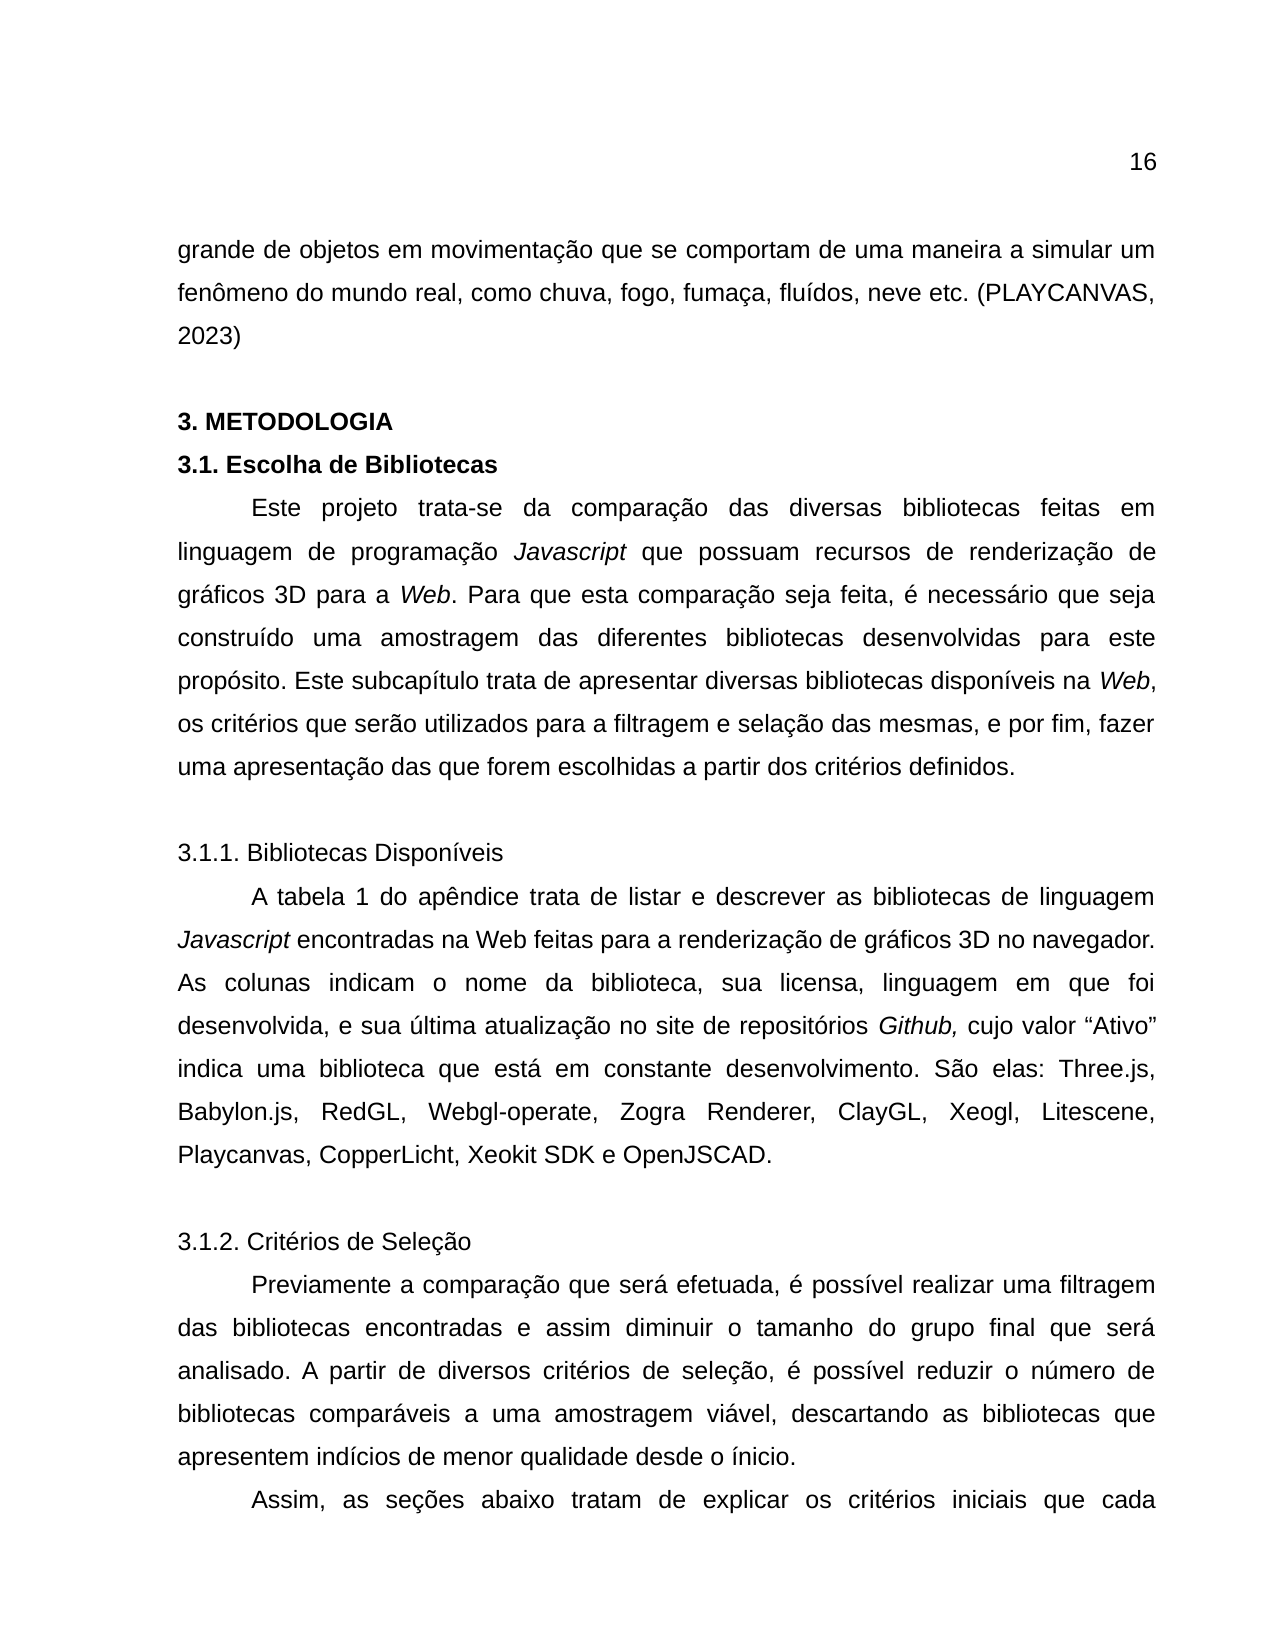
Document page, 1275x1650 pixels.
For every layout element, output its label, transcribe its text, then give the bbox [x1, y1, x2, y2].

subtitle 3.1.2. Critérios de Seleção [177, 1227, 1157, 1255]
text Assim, as seções abaixo tratam de explicar os critérios iniciais que cada [177, 1485, 1157, 1514]
text Previamente a comparação que será efetuada, é possível realizar uma filtragem das bibliotecas encontradas e assim diminuir o tamanho do grupo final que será analisado. A partir de diversos critérios de seleção, é possível reduzir o número de bibliotecas comparáveis a uma amostragem viável, descartando as bibliotecas que apresentem indícios de menor qualidade desde o ínicio. [177, 1270, 1157, 1471]
text grande de objetos em movimentação que se comportam de uma maneira a simular um fenômeno do mundo real, como chuva, fogo, fumaça, fluídos, neve etc. (PLAYCANVAS, 2023) [177, 235, 1157, 350]
text A tabela 1 do apêndice trata de listar e descrever as bibliotecas de linguagem Javascript encontradas na Web feitas para a renderização de gráficos 3D no navegador. As colunas indicam o nome da biblioteca, sua licensa, linguagem em que foi desenvolvida, e sua última atualização no site de repositórios Github, cujo valor “Ativo” indica uma biblioteca que está em constante desenvolvimento. São elas: Three.js, Babylon.js, RedGL, Webgl-operate, Zogra Renderer, ClayGL, Xeogl, Litescene, Playcanvas, CopperLicht, Xeokit SDK e OpenJSCAD. [177, 882, 1157, 1169]
subtitle 3. METODOLOGIA [177, 407, 1157, 436]
text Este projeto trata-se da comparação das diversas bibliotecas feitas em linguagem de programação Javascript que possuam recursos de renderização de gráficos 3D para a Web. Para que esta comparação seja feita, é necessário que seja construído uma amostragem das diferentes bibliotecas desenvolvidas para este propósito. Este subcapítulo trata de apresentar diversas bibliotecas disponíveis na Web, os critérios que serão utilizados para a filtragem e selação das mesmas, e por fim, fazer uma apresentação das que forem escolhidas a partir dos critérios definidos. [177, 493, 1157, 781]
subtitle 3.1.1. Bibliotecas Disponíveis [177, 838, 1157, 867]
subtitle 3.1. Escolha de Bibliotecas [177, 450, 1157, 479]
